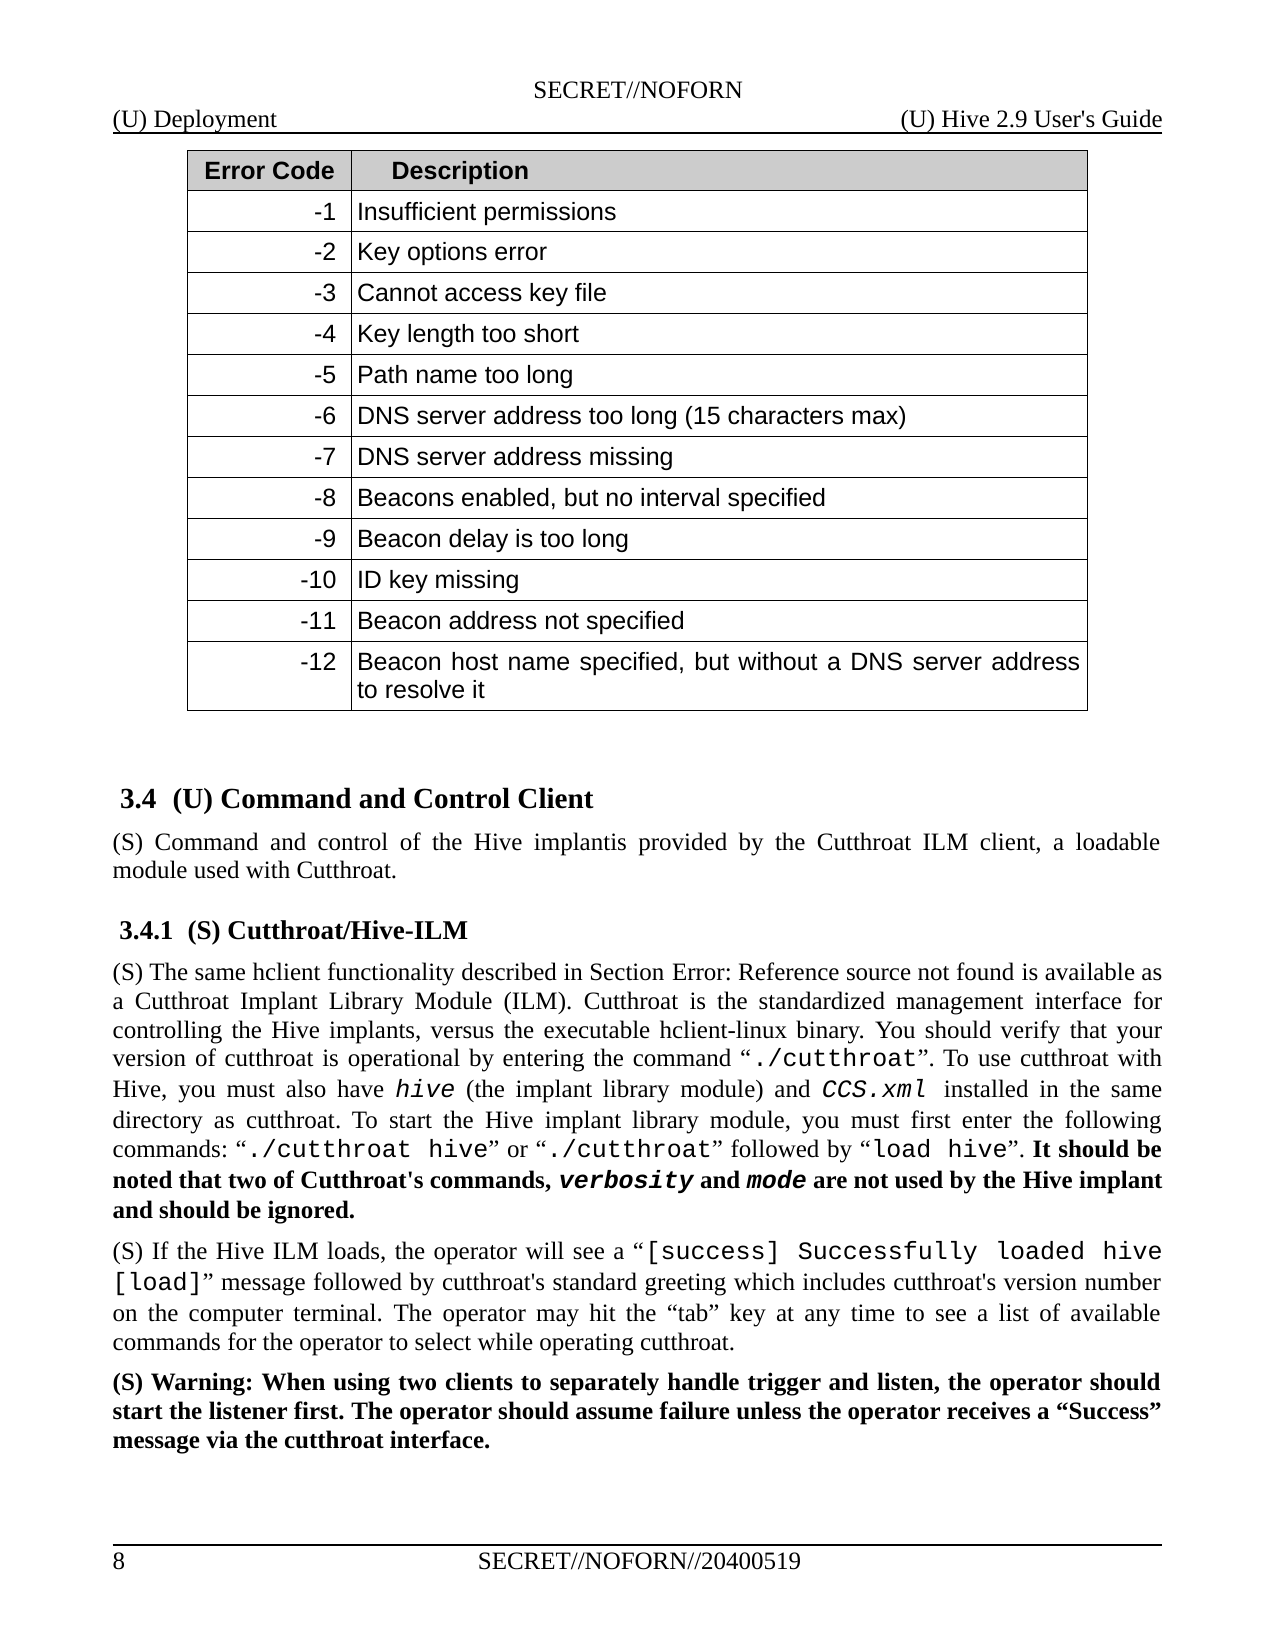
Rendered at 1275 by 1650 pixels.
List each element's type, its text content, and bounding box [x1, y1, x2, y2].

text (S) If the Hive ILM loads, the operator will see a “[success] Successfully loaded hive [load]” message followed by cutthroat's standard greeting which includes cutthroat's version number on the computer terminal. The operator may hit the “tab” key at any time to see a list of available commands for the operator to select while operating cutthroat. [112, 1236, 1162, 1356]
table_cell -7 [188, 437, 351, 477]
text (S) Warning: When using two clients to separately handle trigger and listen, the operator should start the listener first. The operator should assume failure unless the operator receives a “Success” message via the cutthroat interface. [112, 1367, 1162, 1454]
table_cell ID key missing [352, 560, 1087, 600]
table_cell -8 [188, 478, 351, 518]
table_cell Key length too short [352, 314, 1087, 354]
table_cell -2 [188, 232, 351, 272]
table_cell Beacon address not specified [352, 601, 1087, 641]
table_cell Key options error [352, 232, 1087, 272]
table_cell -9 [188, 519, 351, 559]
table_header Description [352, 151, 1087, 190]
table_cell -6 [188, 396, 351, 436]
table_cell Path name too long [352, 355, 1087, 395]
text (S) Command and control of the Hive implantis provided by the Cutthroat ILM client, a loadable module used with Cutthroat. [112, 827, 1162, 884]
table_cell -3 [188, 273, 351, 313]
table_cell -11 [188, 601, 351, 641]
table_cell Beacon host name specified, but without a DNS server address to resolve it [352, 642, 1087, 710]
table_cell -4 [188, 314, 351, 354]
subtitle (U) Command and Control Client [112, 781, 1162, 815]
table_cell DNS server address too long (15 characters max) [352, 396, 1087, 436]
table_cell Beacon delay is too long [352, 519, 1087, 559]
text (S) The same hclient functionality described in Section Error: Reference source not found is available as a Cutthroat Implant Library Module (ILM). Cutthroat is the standardized management interface for controlling the Hive implants, versus the executable hclient-linux binary. You should verify that your version of cutthroat is operational by entering the command “./cutthroat”. To use cutthroat with Hive, you must also have hive (the implant library module) and CCS.xml installed in the same directory as cutthroat. To start the Hive implant library module, you must first enter the following commands: “./cutthroat hive” or “./cutthroat” followed by “load hive”. It should be noted that two of Cutthroat's commands, verbosity and mode are not used by the Hive implant and should be ignored. [112, 957, 1162, 1224]
table_cell -10 [188, 560, 351, 600]
table_cell -12 [188, 642, 351, 710]
table_cell -5 [188, 355, 351, 395]
table_cell DNS server address missing [352, 437, 1087, 477]
table_cell Cannot access key file [352, 273, 1087, 313]
subtitle (S) Cutthroat/Hive-ILM [112, 914, 1162, 945]
table_cell -1 [188, 191, 351, 231]
table_header Error Code [188, 151, 351, 190]
table_cell Beacons enabled, but no interval specified [352, 478, 1087, 518]
table_cell Insufficient permissions [352, 191, 1087, 231]
